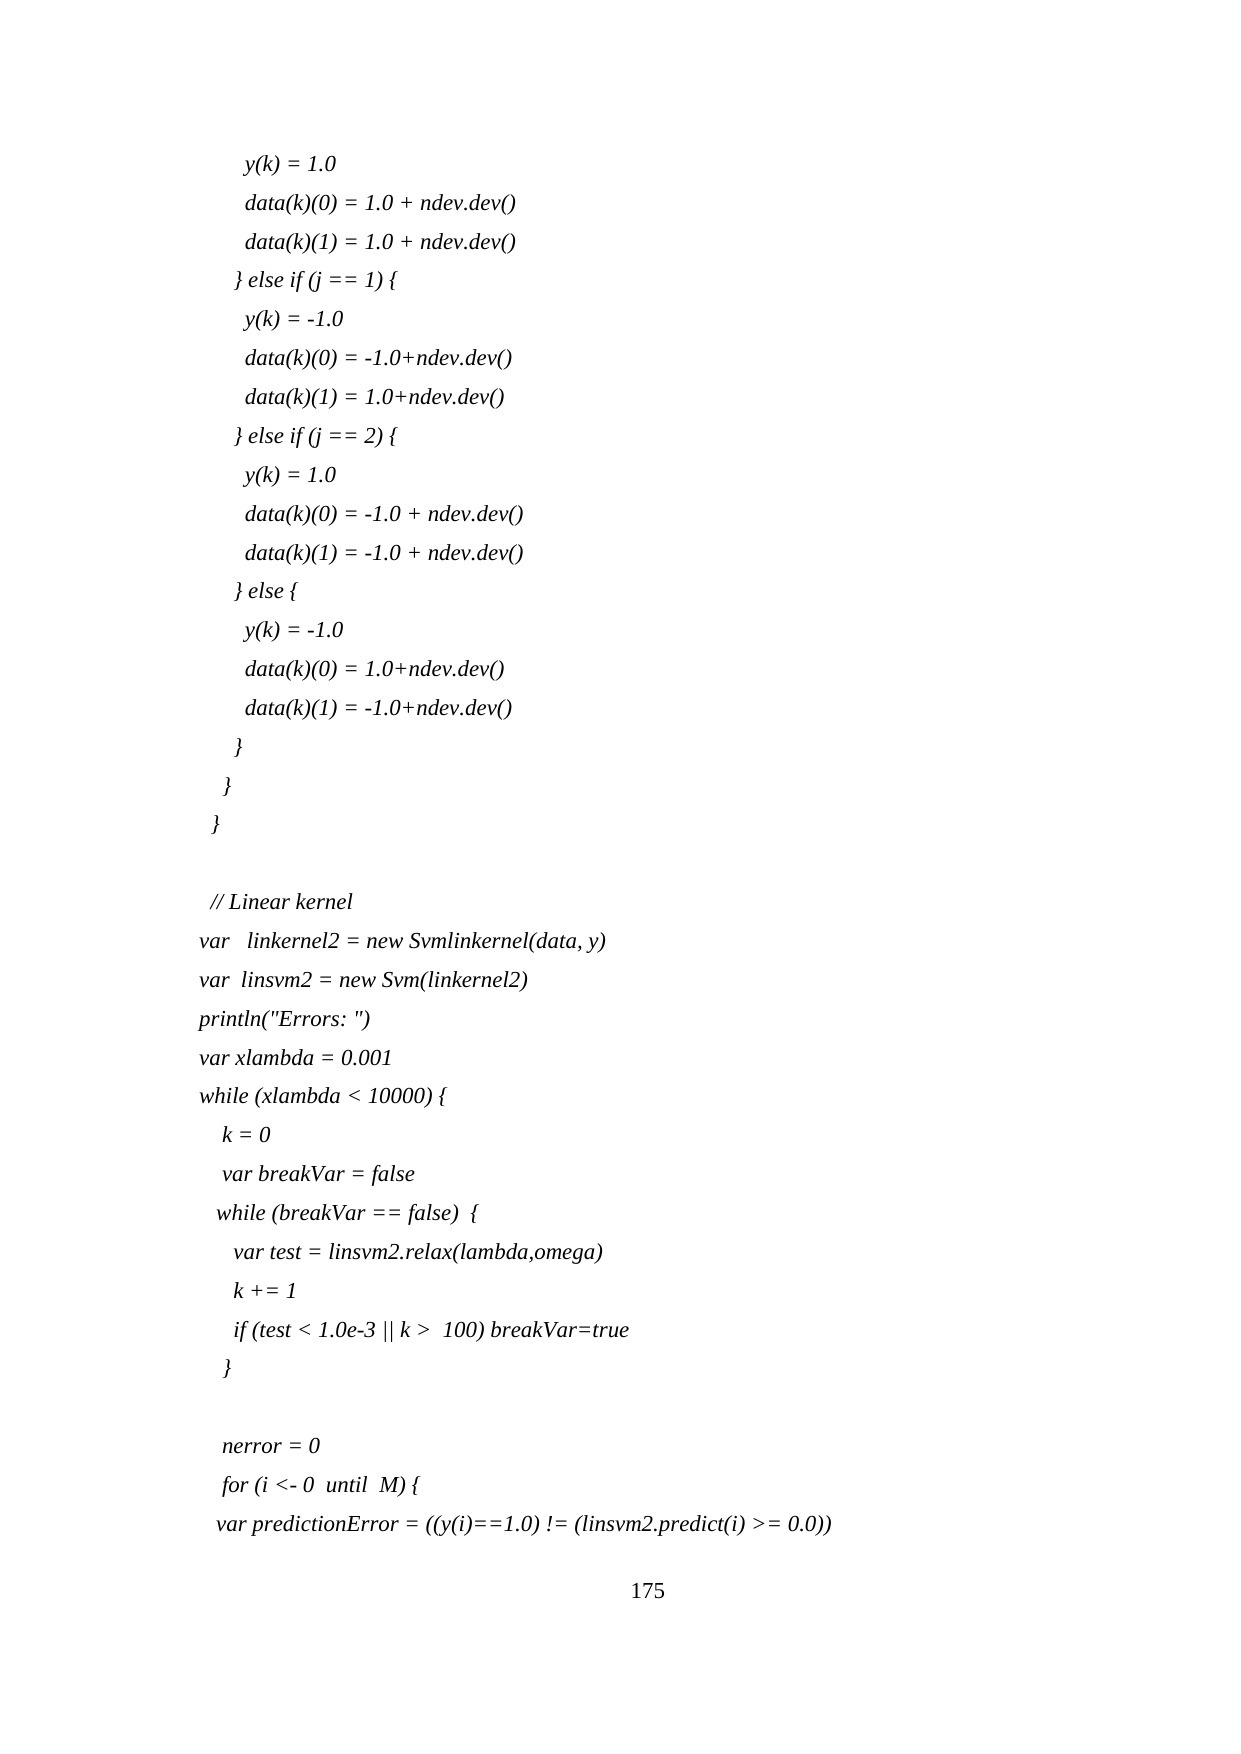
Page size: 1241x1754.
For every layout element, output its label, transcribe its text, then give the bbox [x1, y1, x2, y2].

text data(k)(0) = 1.0 + ndev.dev() [187, 189, 1108, 215]
text } else if (j == 1) { [187, 267, 1108, 293]
text while (breakVar == false) { [187, 1199, 1108, 1225]
text data(k)(1) = -1.0+ndev.dev() [187, 694, 1108, 720]
text } [187, 772, 1108, 798]
text println("Errors: ") [187, 1005, 1108, 1031]
text } [187, 733, 1108, 759]
text } [187, 811, 1108, 837]
text data(k)(0) = -1.0 + ndev.dev() [187, 500, 1108, 526]
text y(k) = -1.0 [187, 305, 1108, 332]
text var breakVar = false [187, 1160, 1108, 1187]
text var linkernel2 = new Svmlinkernel(data, y) [187, 927, 1108, 953]
text var xlambda = 0.001 [187, 1044, 1108, 1070]
text y(k) = -1.0 [187, 616, 1108, 643]
text while (xlambda < 10000) { [187, 1082, 1108, 1109]
text k += 1 [187, 1277, 1108, 1303]
text var predictionError = ((y(i)==1.0) != (linsvm2.predict(i) >= 0.0)) [187, 1510, 1108, 1536]
text data(k)(1) = 1.0 + ndev.dev() [187, 228, 1108, 254]
text data(k)(1) = -1.0 + ndev.dev() [187, 538, 1108, 565]
text y(k) = 1.0 [187, 150, 1108, 176]
text } else if (j == 2) { [187, 422, 1108, 448]
text nerror = 0 [187, 1432, 1108, 1458]
text data(k)(0) = 1.0+ndev.dev() [187, 655, 1108, 681]
text var test = linsvm2.relax(lambda,omega) [187, 1238, 1108, 1264]
text var linsvm2 = new Svm(linkernel2) [187, 966, 1108, 992]
text k = 0 [187, 1121, 1108, 1148]
text } [187, 1354, 1108, 1381]
text } else { [187, 577, 1108, 604]
text y(k) = 1.0 [187, 461, 1108, 487]
text // Linear kernel [187, 888, 1108, 914]
text data(k)(1) = 1.0+ndev.dev() [187, 383, 1108, 409]
text if (test < 1.0e-3 || k > 100) breakVar=true [187, 1316, 1108, 1342]
text data(k)(0) = -1.0+ndev.dev() [187, 344, 1108, 371]
text for (i <- 0 until M) { [187, 1471, 1108, 1497]
